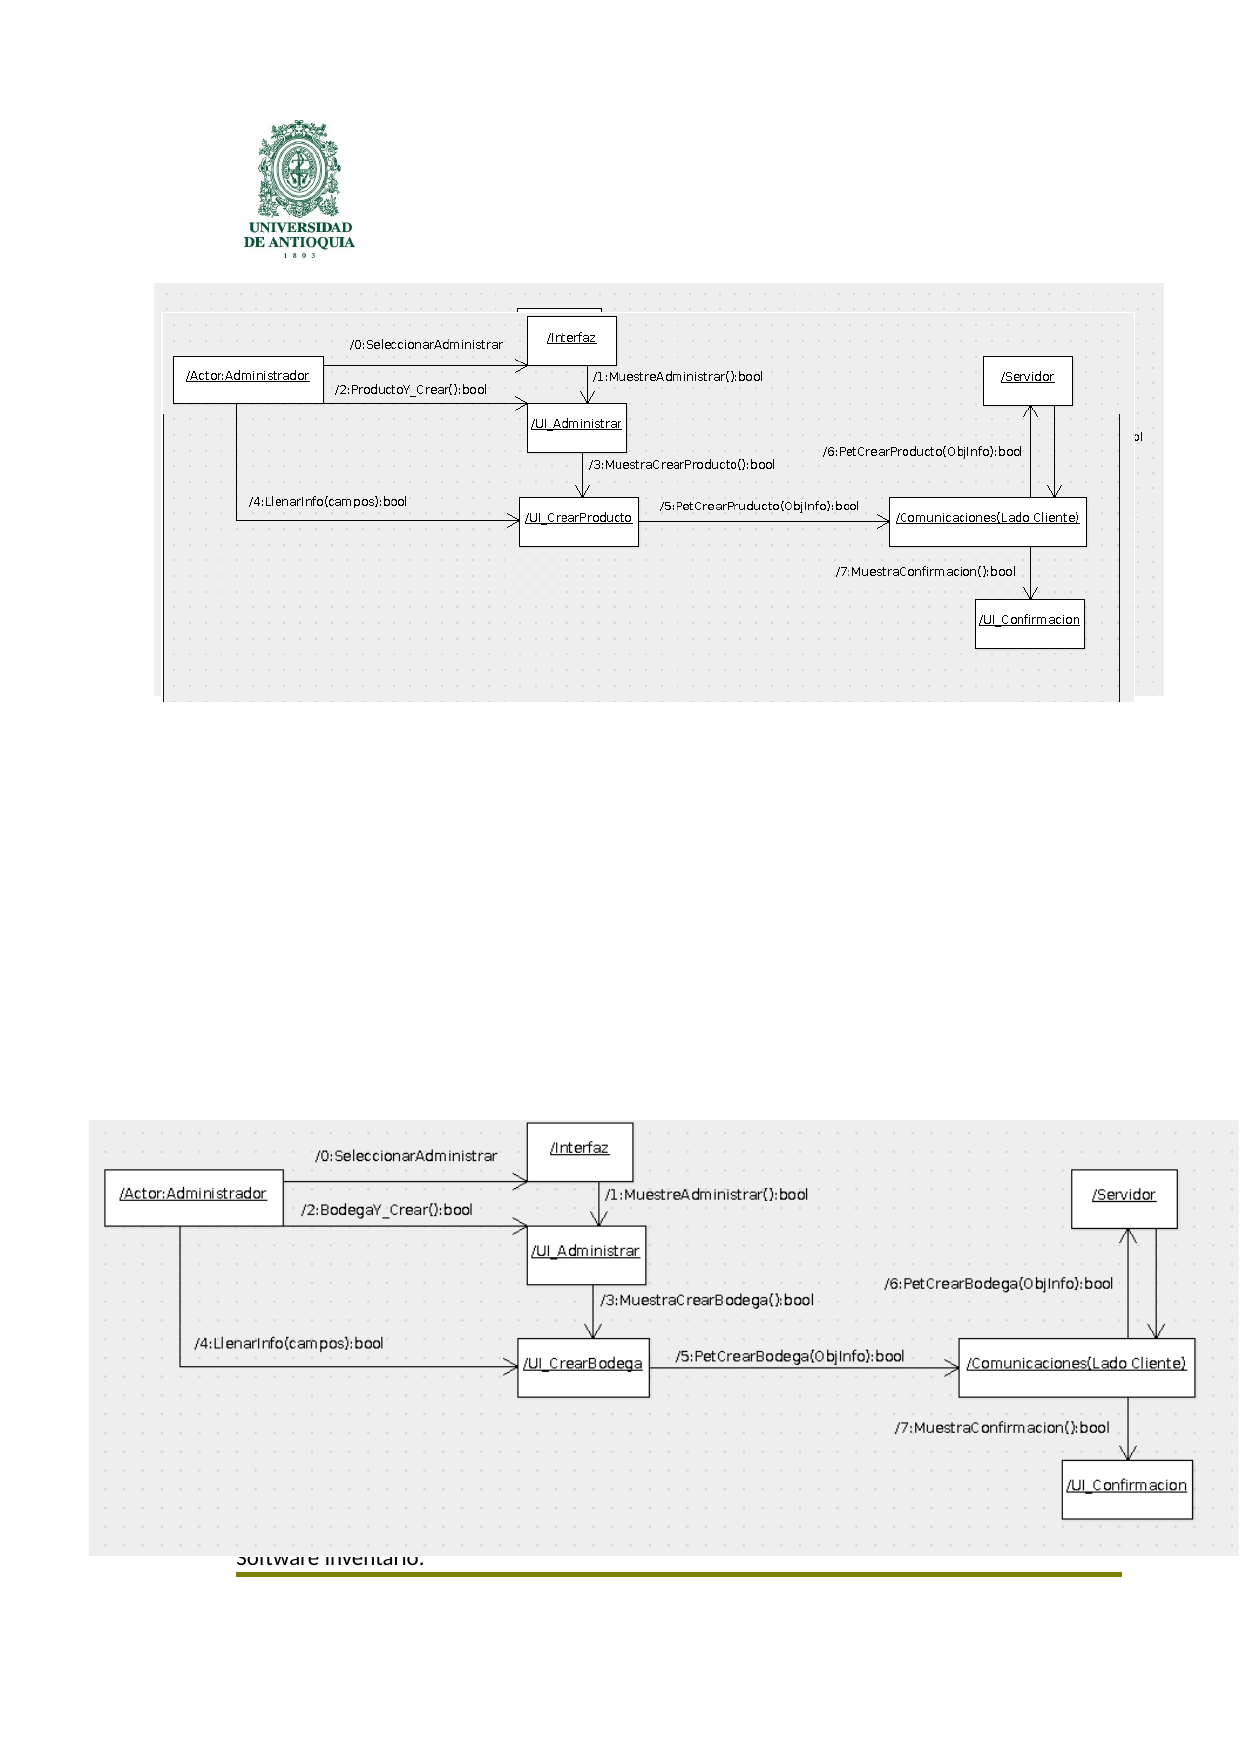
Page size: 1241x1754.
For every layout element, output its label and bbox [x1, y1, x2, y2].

picture [240, 117, 359, 258]
picture [163, 313, 1134, 702]
picture [154, 283, 1164, 696]
picture [88, 1120, 1239, 1556]
